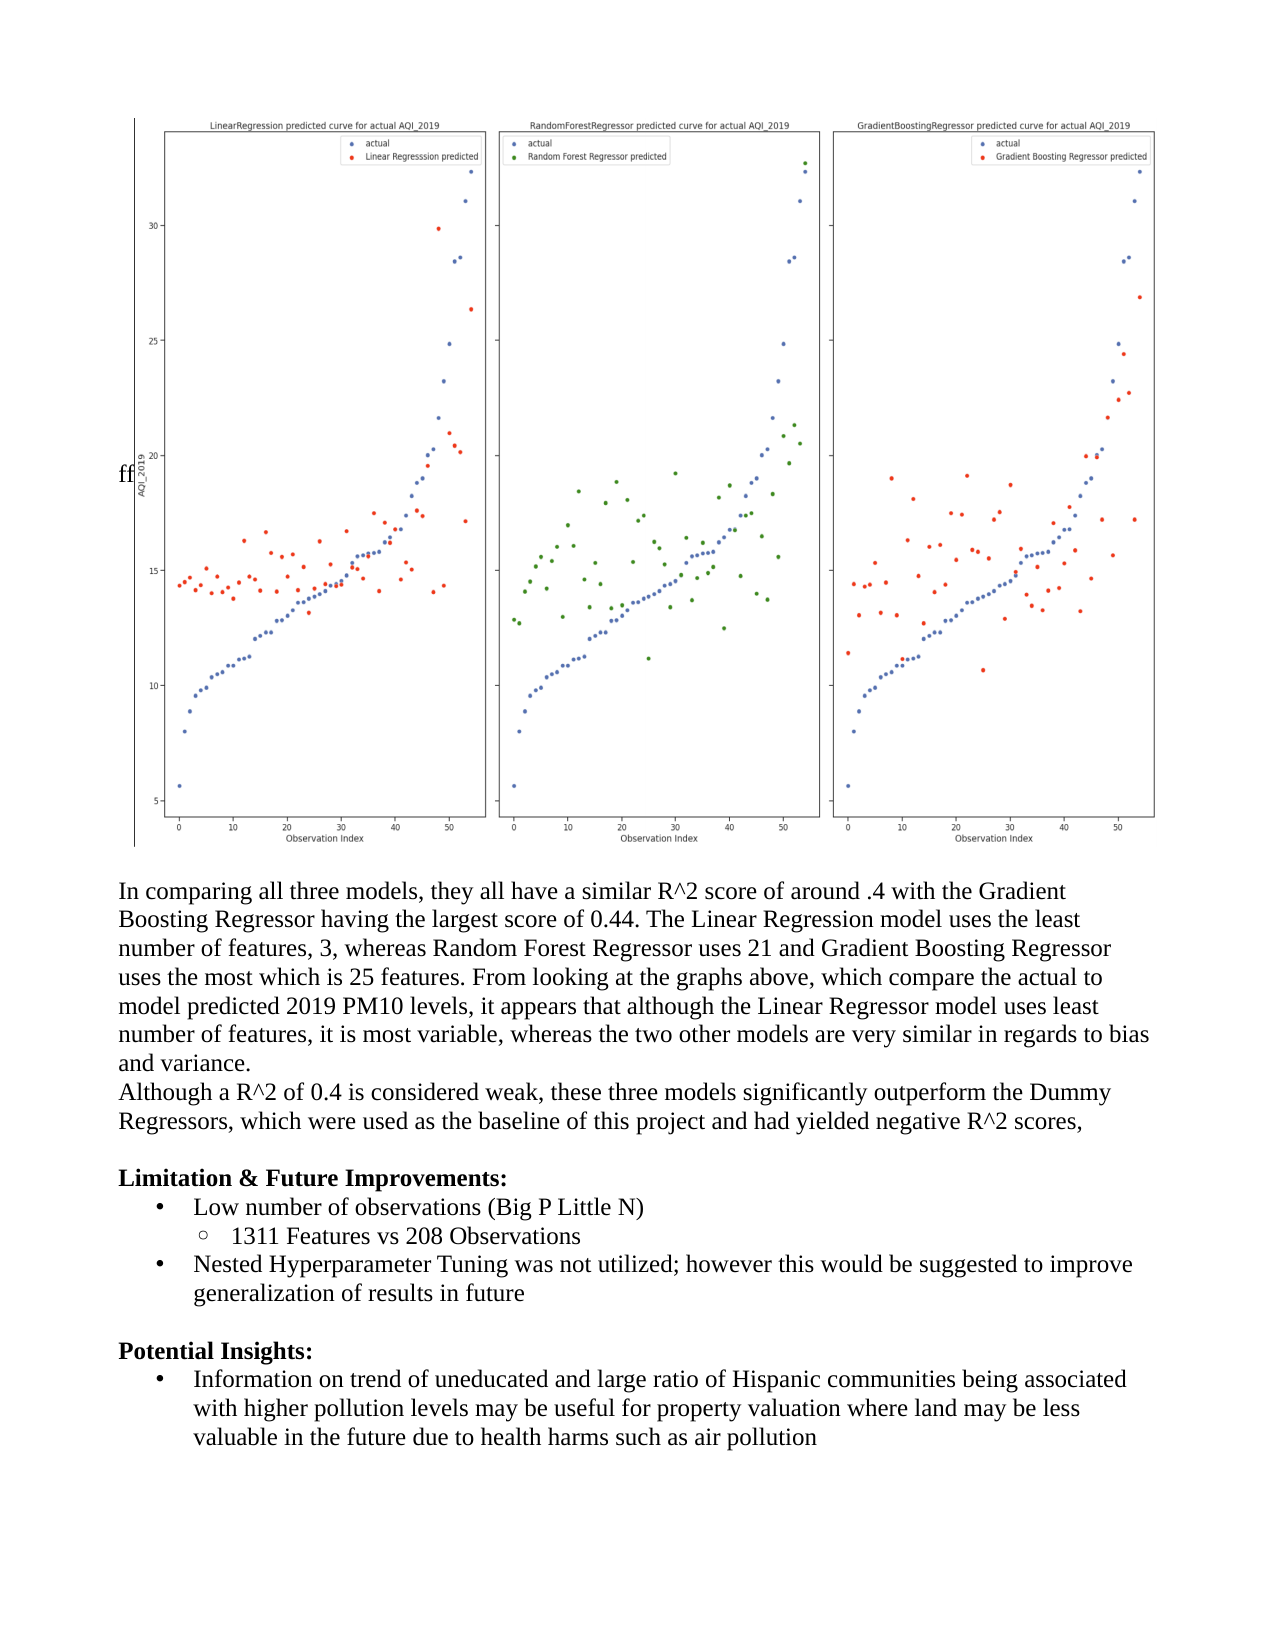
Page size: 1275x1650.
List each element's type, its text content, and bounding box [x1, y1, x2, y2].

text Although a R^2 of 0.4 is considered weak, these three models significantly outperform the Dummy Regressors, which were used as the baseline of this project and had yielded negative R^2 scores, [118, 1077, 1157, 1134]
text Limitation & Future Improvements: [118, 1163, 1157, 1192]
picture [134, 118, 1157, 847]
list Nested Hyperparameter Tuning was not utilized; however this would be suggested to improve generalization of results in future [156, 1249, 1157, 1307]
list Low number of observations (Big P Little N) [156, 1192, 1157, 1221]
list 1311 Features vs 208 Observations [193, 1221, 1157, 1249]
text ff [118, 118, 134, 847]
text In comparing all three models, they all have a similar R^2 score of around .4 with the Gradient Boosting Regressor having the largest score of 0.44. The Linear Regression model uses the least number of features, 3, whereas Random Forest Regressor uses 21 and Gradient Boosting Regressor uses the most which is 25 features. From looking at the graphs above, which compare the actual to model predicted 2019 PM10 levels, it appears that although the Linear Regressor model uses least number of features, it is most variable, whereas the two other models are very similar in regards to bias and variance. [118, 876, 1157, 1077]
text Potential Insights: [118, 1336, 1157, 1364]
list Information on trend of uneducated and large ratio of Hispanic communities being associated with higher pollution levels may be useful for property valuation where land may be less valuable in the future due to health harms such as air pollution [156, 1364, 1157, 1451]
